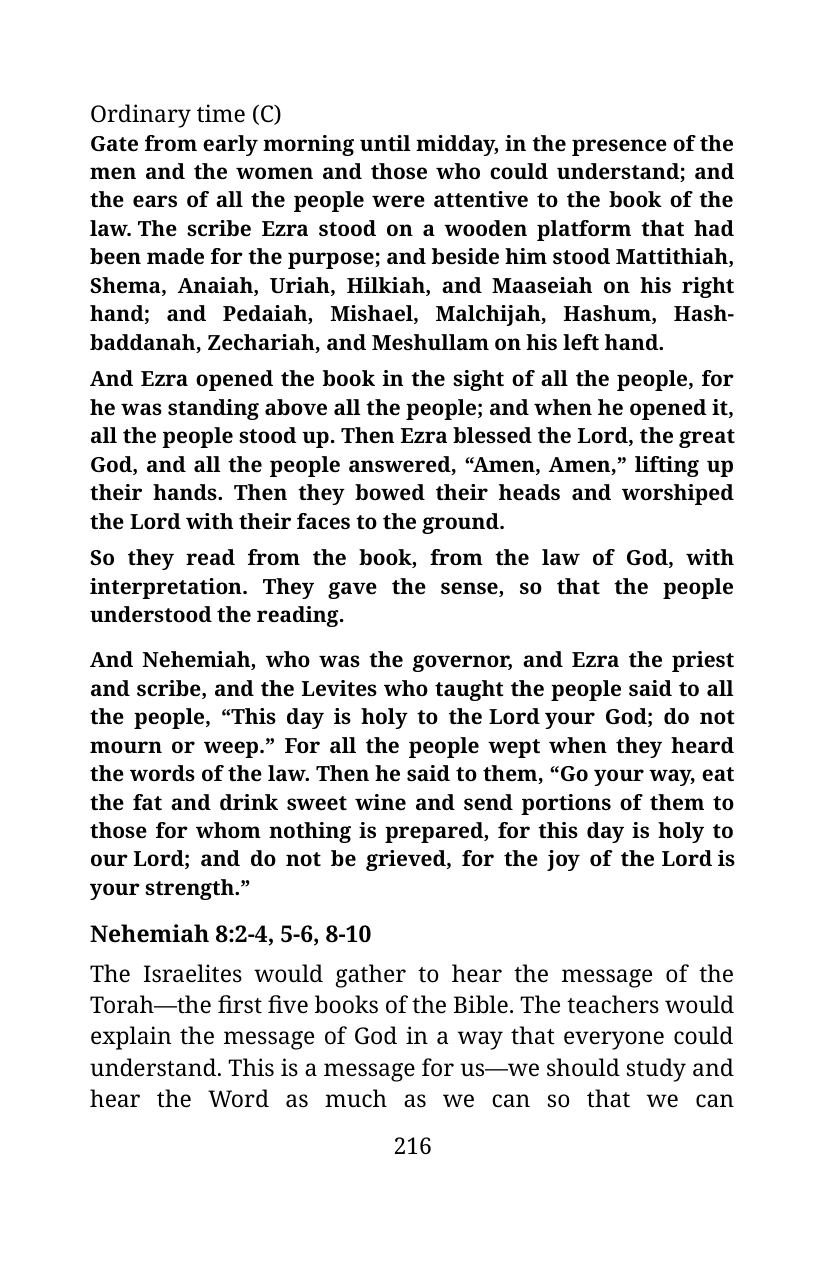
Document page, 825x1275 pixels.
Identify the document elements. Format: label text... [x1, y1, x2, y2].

text Gate from early morning until midday, in the presence of the men and the women and those who could understand; and the ears of all the people were attentive to the book of the law. The scribe Ezra stood on a wooden platform that had been made for the purpose; and beside him stood Mattithiah, Shema, Anaiah, Uriah, Hilkiah, and Maaseiah on his right hand; and Pedaiah, Mishael, Malchijah, Hashum, Hash-baddanah, Zechariah, and Meshullam on his left hand. [90, 129, 735, 356]
text And Nehemiah, who was the governor, and Ezra the priest and scribe, and the Levites who taught the people said to all the people, “This day is holy to the Lord your God; do not mourn or weep.” For all the people wept when they heard the words of the law. Then he said to them, “Go your way, eat the fat and drink sweet wine and send portions of them to those for whom nothing is prepared, for this day is holy to our Lord; and do not be grieved, for the joy of the Lord is your strength.” [90, 646, 735, 901]
text So they read from the book, from the law of God, with interpretation. They gave the sense, so that the people understood the reading. [90, 543, 735, 629]
text And Ezra opened the book in the sight of all the people, for he was standing above all the people; and when he opened it, all the people stood up. Then Ezra blessed the Lord, the great God, and all the people answered, “Amen, Amen,” lifting up their hands. Then they bowed their heads and worshiped the Lord with their faces to the ground. [90, 364, 735, 535]
text The Israelites would gather to hear the message of the Torah—the first five books of the Bible. The teachers would explain the message of God in a way that everyone could understand. This is a message for us—we should study and hear the Word as much as we can so that we can [90, 958, 735, 1114]
text Nehemiah 8:2-4, 5-6, 8-10 [90, 918, 735, 949]
